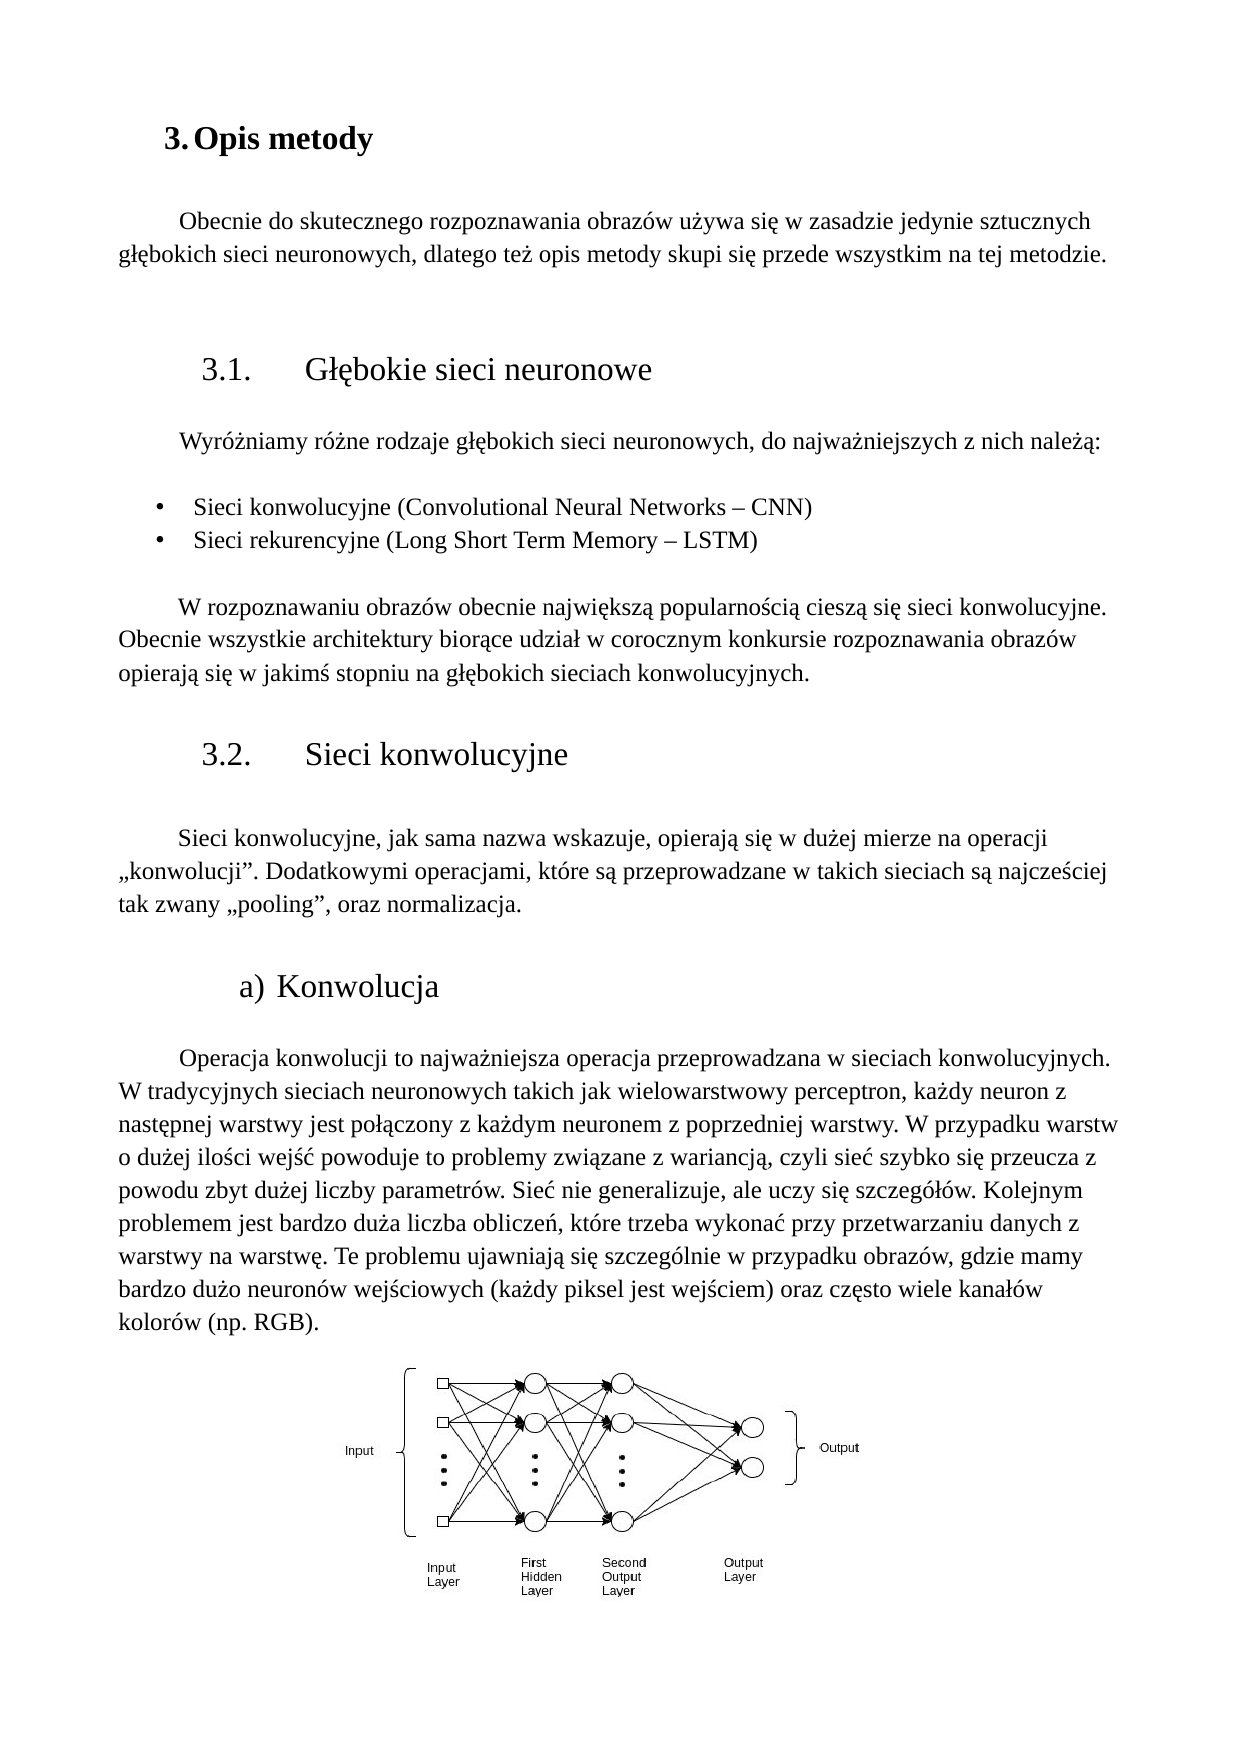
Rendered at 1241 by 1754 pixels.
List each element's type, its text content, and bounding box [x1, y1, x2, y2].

list Sieci konwolucyjne (Convolutional Neural Networks – CNN) [156, 492, 1122, 521]
picture [321, 1348, 895, 1616]
list Głębokie sieci neuronowe [193, 349, 1122, 388]
text Obecnie do skutecznego rozpoznawania obrazów używa się w zasadzie jedynie sztucznych głębokich sieci neuronowych, dlatego też opis metody skupi się przede wszystkim na tej metodzie. [118, 206, 1122, 268]
text Operacja konwolucji to najważniejsza operacja przeprowadzana w sieciach konwolucyjnych. W tradycyjnych sieciach neuronowych takich jak wielowarstwowy perceptron, każdy neuron z następnej warstwy jest połączony z każdym neuronem z poprzedniej warstwy. W przypadku warstw o dużej ilości wejść powoduje to problemy związane z wariancją, czyli sieć szybko się przeucza z powodu zbyt dużej liczby parametrów. Sieć nie generalizuje, ale uczy się szczegółów. Kolejnym problemem jest bardzo duża liczba obliczeń, które trzeba wykonać przy przetwarzaniu danych z warstwy na warstwę. Te problemu ujawniają się szczególnie w przypadku obrazów, gdzie mamy bardzo dużo neuronów wejściowych (każdy piksel jest wejściem) oraz często wiele kanałów kolorów (np. RGB). [118, 1043, 1122, 1336]
list Opis metody [156, 118, 1122, 156]
text Sieci konwolucyjne, jak sama nazwa wskazuje, opierają się w dużej mierze na operacji „konwolucji”. Dodatkowymi operacjami, które są przeprowadzane w takich sieciach są najcześciej tak zwany „pooling”, oraz normalizacja. [118, 823, 1122, 918]
list Konwolucja [231, 966, 1122, 1004]
text W rozpoznawaniu obrazów obecnie największą popularnością cieszą się sieci konwolucyjne. Obecnie wszystkie architektury biorące udział w corocznym konkursie rozpoznawania obrazów opierają się w jakimś stopniu na głębokich sieciach konwolucyjnych. [118, 592, 1122, 686]
list Sieci rekurencyjne (Long Short Term Memory – LSTM) [156, 526, 1122, 554]
list Sieci konwolucyjne [193, 735, 1122, 773]
text Wyróżniamy różne rodzaje głębokich sieci neuronowych, do najważniejszych z nich należą: [118, 426, 1122, 455]
